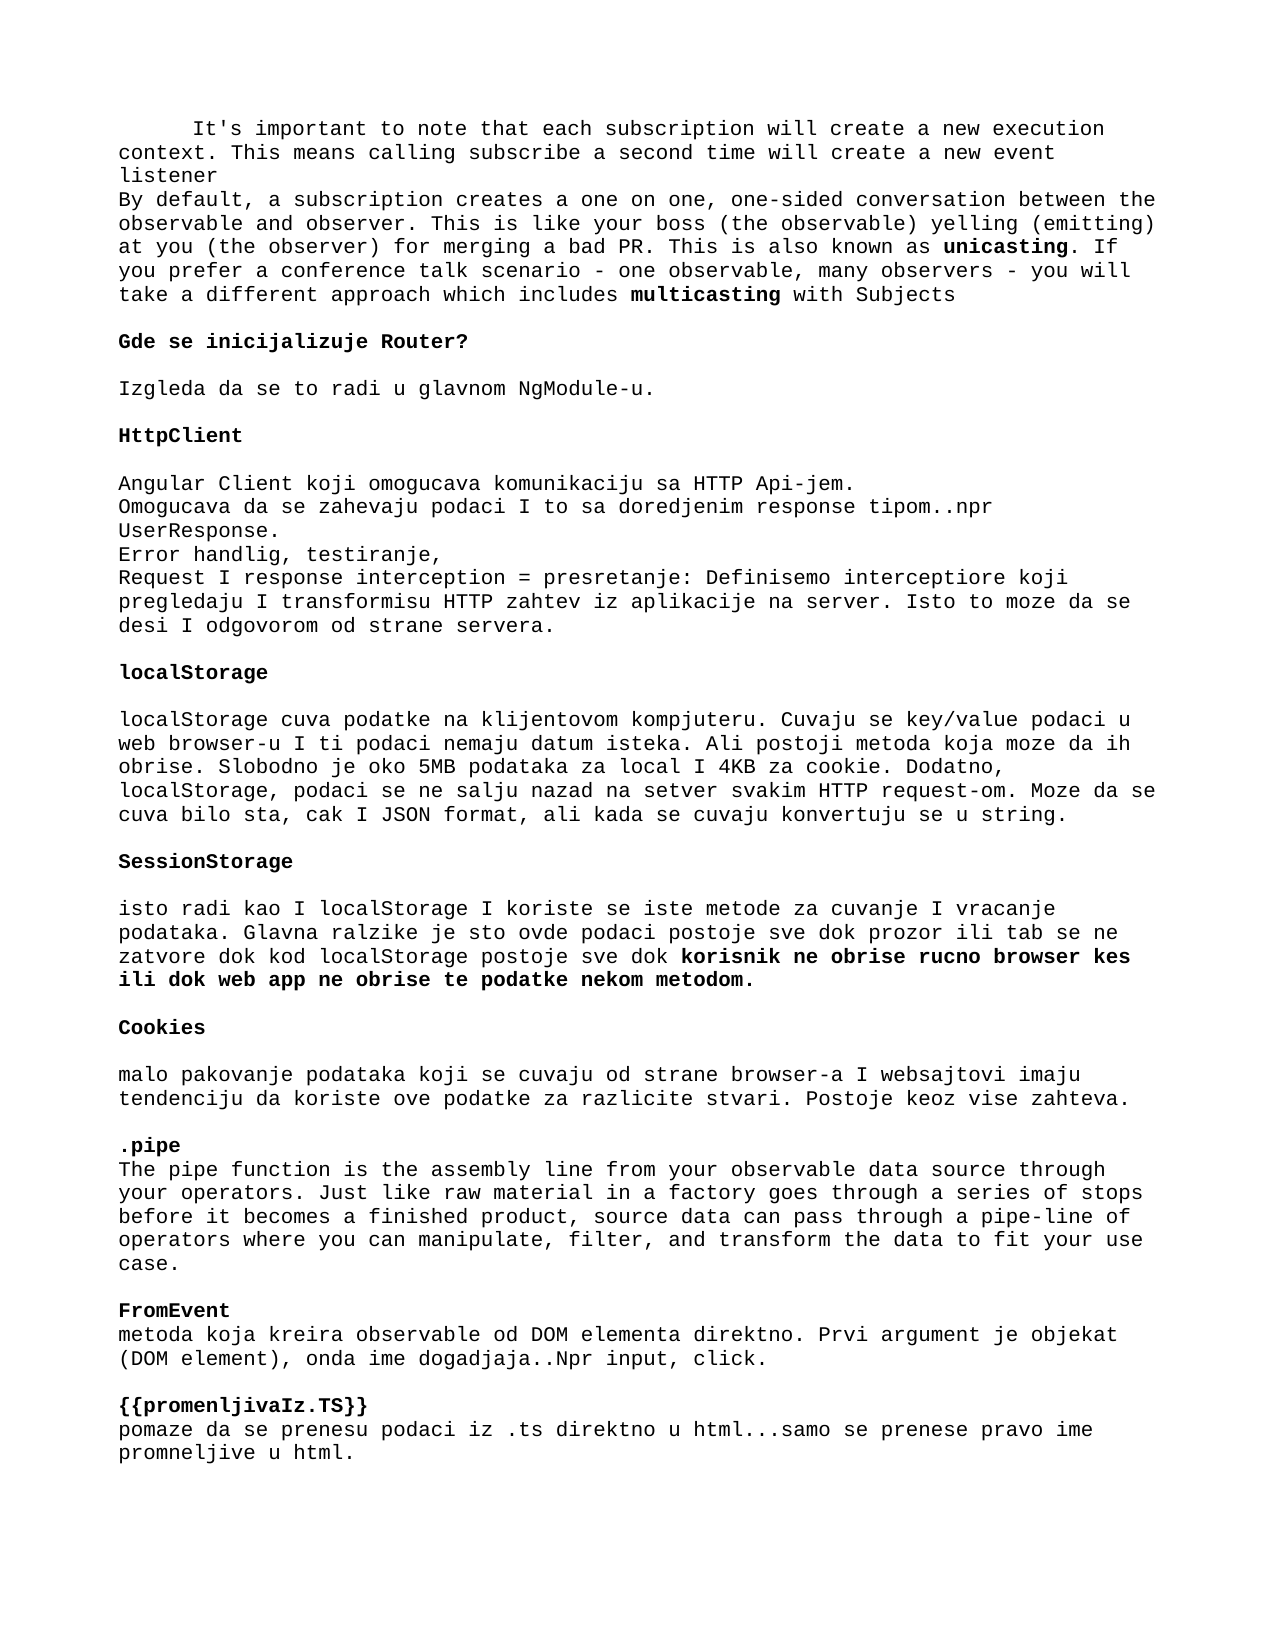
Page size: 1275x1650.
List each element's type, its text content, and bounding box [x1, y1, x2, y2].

text Izgleda da se to radi u glavnom NgModule-u. [118, 378, 1157, 402]
text malo pakovanje podataka koji se cuvaju od strane browser-a I websajtovi imaju tendenciju da koriste ove podatke za razlicite stvari. Postoje keoz vise zahteva. [118, 1064, 1157, 1111]
text SessionStorage [118, 851, 1157, 875]
text .pipe [118, 1135, 1157, 1158]
text The pipe function is the assembly line from your observable data source through your operators. Just like raw material in a factory goes through a series of stops before it becomes a finished product, source data can pass through a pipe-line of operators where you can manipulate, filter, and transform the data to fit your use case. [118, 1158, 1157, 1277]
text FromEvent metoda koja kreira observable od DOM elementa direktno. Prvi argument je objekat (DOM element), onda ime dogadjaja..Npr input, click. [118, 1300, 1157, 1371]
text isto radi kao I localStorage I koriste se iste metode za cuvanje I vracanje podataka. Glavna ralzike je sto ovde podaci postoje sve dok prozor ili tab se ne zatvore dok kod localStorage postoje sve dok korisnik ne obrise rucno browser kes ili dok web app ne obrise te podatke nekom metodom. [118, 898, 1157, 993]
text Cookies [118, 1017, 1157, 1040]
text pomaze da se prenesu podaci iz .ts direktno u html...samo se prenese pravo ime promneljive u html. [118, 1419, 1157, 1466]
text Angular Client koji omogucava komunikaciju sa HTTP Api-jem. Omogucava da se zahevaju podaci I to sa doredjenim response tipom..npr UserResponse. Error handlig, testiranje, Request I response interception = presretanje: Definisemo interceptiore koji pregledaju I transformisu HTTP zahtev iz aplikacije na server. Isto to moze da se desi I odgovorom od strane servera. [118, 473, 1157, 638]
text By default, a subscription creates a one on one, one-sided conversation between the observable and observer. This is like your boss (the observable) yelling (emitting) at you (the observer) for merging a bad PR. This is also known as unicasting. If you prefer a conference talk scenario - one observable, many observers - you will take a different approach which includes multicasting with Subjects [118, 189, 1157, 307]
text Gde se inicijalizuje Router? [118, 331, 1157, 354]
text localStorage [118, 662, 1157, 709]
text HttpClient [118, 426, 1157, 473]
text localStorage cuva podatke na klijentovom kompjuteru. Cuvaju se key/value podaci u web browser-u I ti podaci nemaju datum isteka. Ali postoji metoda koja moze da ih obrise. Slobodno je oko 5MB podataka za local I 4KB za cookie. Dodatno, localStorage, podaci se ne salju nazad na setver svakim HTTP request-om. Moze da se cuva bilo sta, cak I JSON format, ali kada se cuvaju konvertuju se u string. [118, 709, 1157, 827]
text {{promenljivaIz.TS}} [118, 1395, 1157, 1419]
text It's important to note that each subscription will create a new execution context. This means calling subscribe a second time will create a new event listener [118, 118, 1157, 189]
